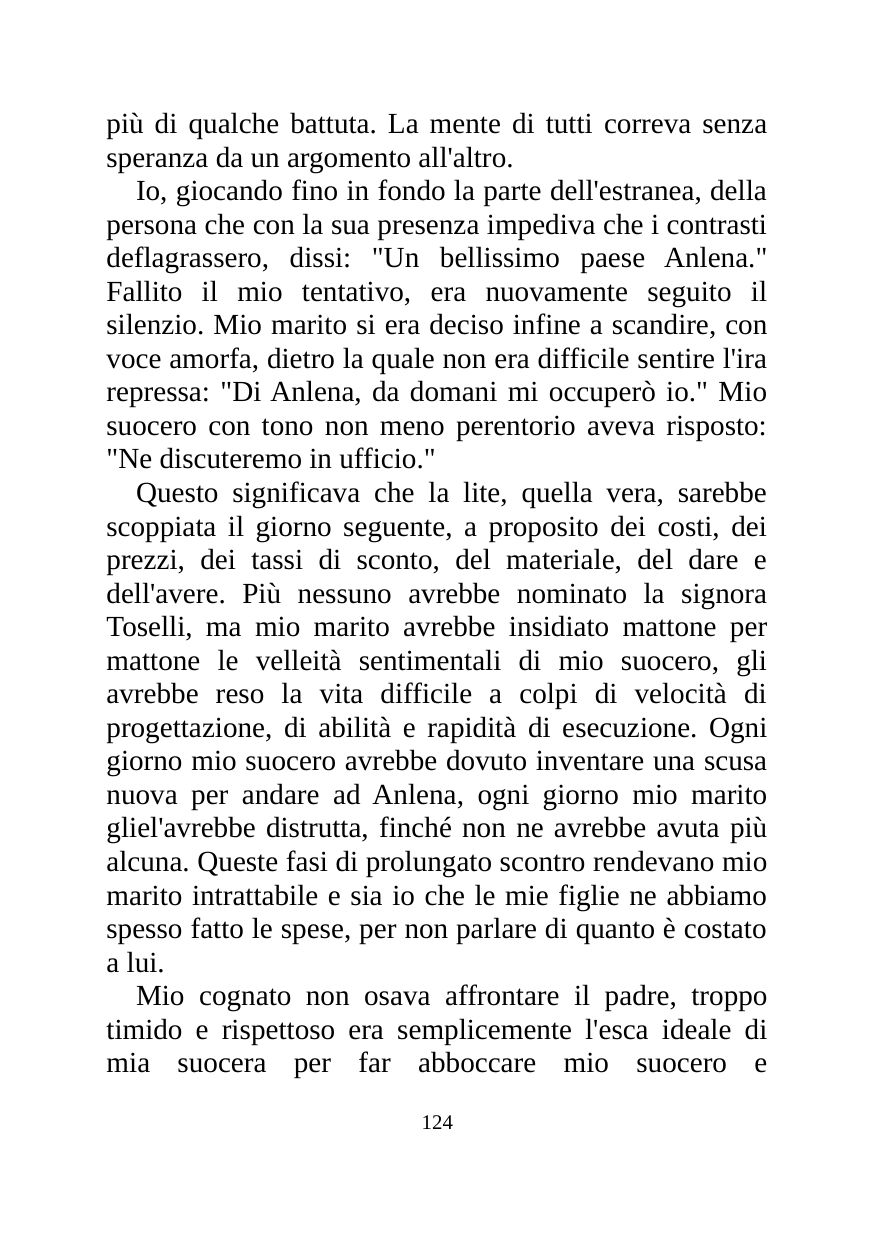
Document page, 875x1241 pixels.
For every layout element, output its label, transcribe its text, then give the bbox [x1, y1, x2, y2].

text Questo significava che la lite, quella vera, sarebbe scoppiata il giorno seguente, a proposito dei costi, dei prezzi, dei tassi di sconto, del materiale, del dare e dell'avere. Più nessuno avrebbe nominato la signora Toselli, ma mio marito avrebbe insidiato mattone per mattone le velleità sentimentali di mio suocero, gli avrebbe reso la vita difficile a colpi di velocità di progettazione, di abilità e rapidità di esecuzione. Ogni giorno mio suocero avrebbe dovuto inventare una scusa nuova per andare ad Anlena, ogni giorno mio marito gliel'avrebbe distrutta, finché non ne avrebbe avuta più alcuna. Queste fasi di prolungato scontro rendevano mio marito intrattabile e sia io che le mie figlie ne abbiamo spesso fatto le spese, per non parlare di quanto è costato a lui. [106, 475, 768, 978]
text più di qualche battuta. La mente di tutti correva senza speranza da un argomento all'altro. [106, 106, 768, 173]
text Mio cognato non osava affrontare il padre, troppo timido e rispettoso era semplicemente l'esca ideale di mia suocera per far abboccare mio suocero e [106, 978, 768, 1079]
text Io, giocando fino in fondo la parte dell'estranea, della persona che con la sua presenza impediva che i contrasti deflagrassero, dissi: "Un bellissimo paese Anlena." Fallito il mio tentativo, era nuovamente seguito il silenzio. Mio marito si era deciso infine a scandire, con voce amorfa, dietro la quale non era difficile sentire l'ira repressa: "Di Anlena, da domani mi occuperò io." Mio suocero con tono non meno perentorio aveva risposto: "Ne discuteremo in ufficio." [106, 173, 768, 475]
